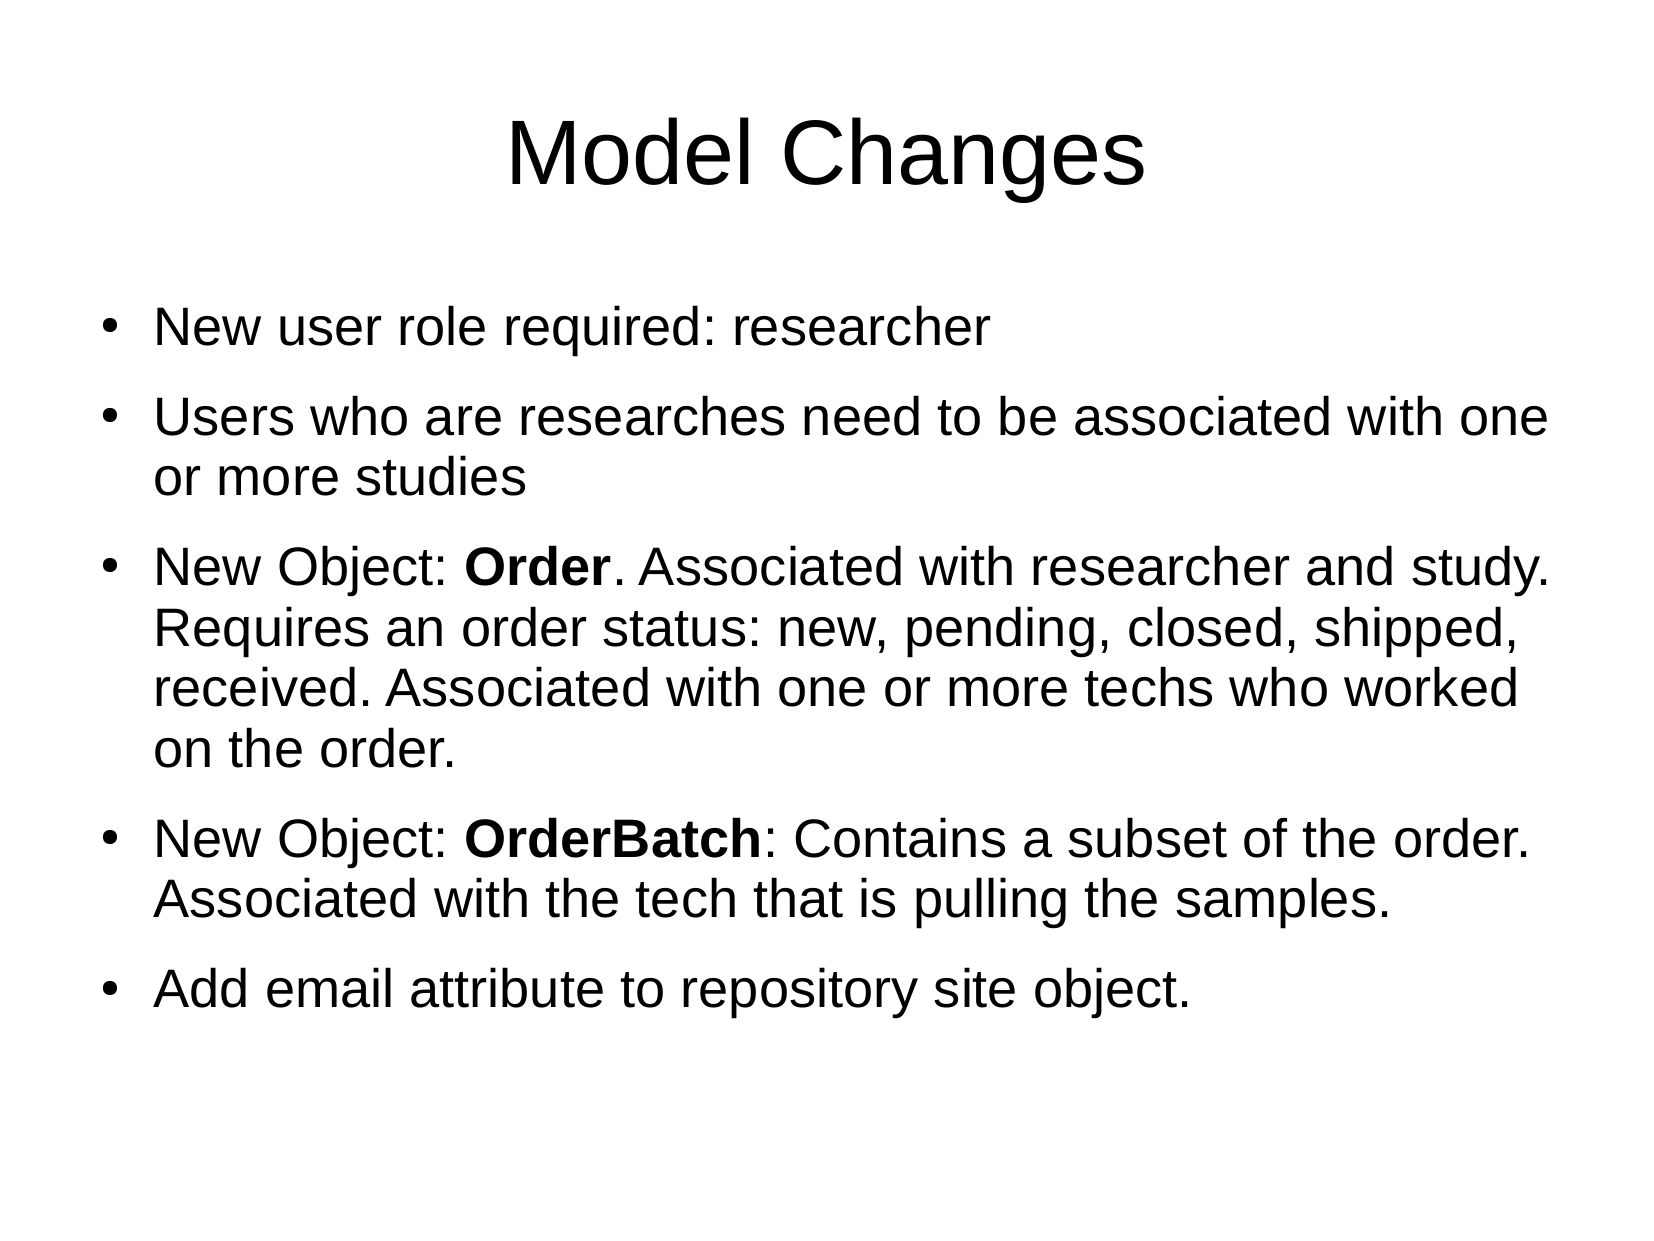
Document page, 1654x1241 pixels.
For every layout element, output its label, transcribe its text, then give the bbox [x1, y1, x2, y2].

list New user role required: researcher Users who are researches need to be associated with one or more studies New Object: Order. Associated with researcher and study. Requires an order status: new, pending, closed, shipped, received. Associated with one or more techs who worked on the order. New Object: OrderBatch: Contains a subset of the order. Associated with the tech that is pulling the samples. Add email attribute to repository site object. [82, 296, 1571, 1115]
title Model Changes [82, 56, 1571, 250]
